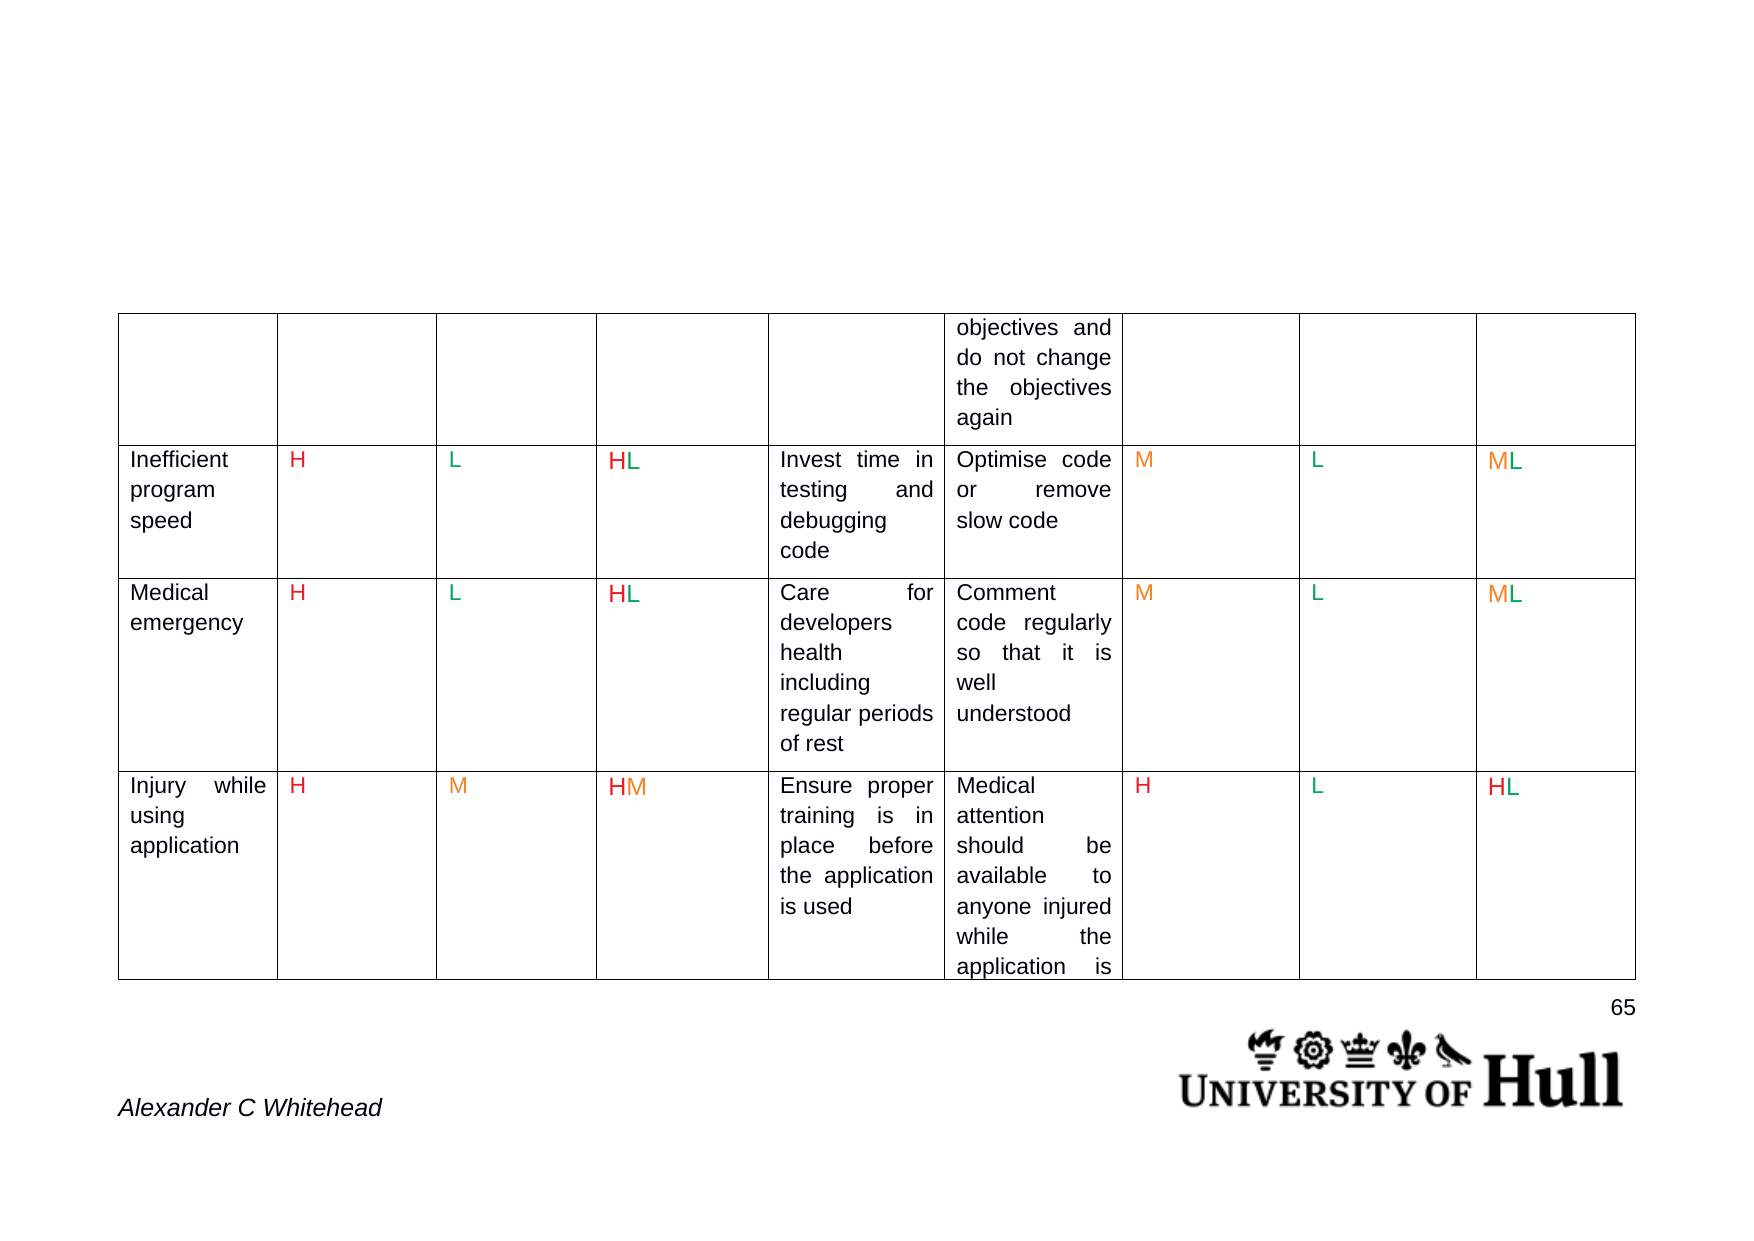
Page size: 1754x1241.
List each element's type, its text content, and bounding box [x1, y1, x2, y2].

table_cell [437, 314, 596, 445]
table_cell Medical attention should be available to anyone injured while the application is [945, 772, 1122, 979]
table_cell Medical emergency [119, 579, 277, 771]
table_cell L [1300, 579, 1476, 771]
table_cell Optimise code or remove slow code [945, 446, 1122, 578]
table_cell [1477, 314, 1635, 445]
table_cell L [437, 579, 596, 771]
table_cell H [278, 772, 436, 979]
table_cell L [1300, 446, 1476, 578]
table_cell ML [1477, 579, 1635, 771]
table_cell H [278, 446, 436, 578]
table_cell M [437, 772, 596, 979]
table_cell HL [597, 579, 768, 771]
table_cell [1300, 314, 1476, 445]
picture [1172, 1020, 1632, 1117]
table_cell [119, 314, 277, 445]
table_cell [597, 314, 768, 445]
table_cell Invest time in testing and debugging code [769, 446, 944, 578]
table_cell Care for developers health including regular periods of rest [769, 579, 944, 771]
table_cell H [278, 579, 436, 771]
table_cell L [437, 446, 596, 578]
table_cell HL [597, 446, 768, 578]
table_cell [769, 314, 944, 445]
table_cell [278, 314, 436, 445]
table_cell Comment code regularly so that it is well understood [945, 579, 1122, 771]
table_cell HL [1477, 772, 1635, 979]
table_cell [1123, 314, 1299, 445]
table_cell L [1300, 772, 1476, 979]
table_cell ML [1477, 446, 1635, 578]
table_cell M [1123, 579, 1299, 771]
table_cell Inefficient program speed [119, 446, 277, 578]
table_cell H [1123, 772, 1299, 979]
table_cell Ensure proper training is in place before the application is used [769, 772, 944, 979]
table_cell M [1123, 446, 1299, 578]
table_cell Injury while using application [119, 772, 277, 979]
table_cell objectives and do not change the objectives again [945, 314, 1122, 445]
table_cell HM [597, 772, 768, 979]
